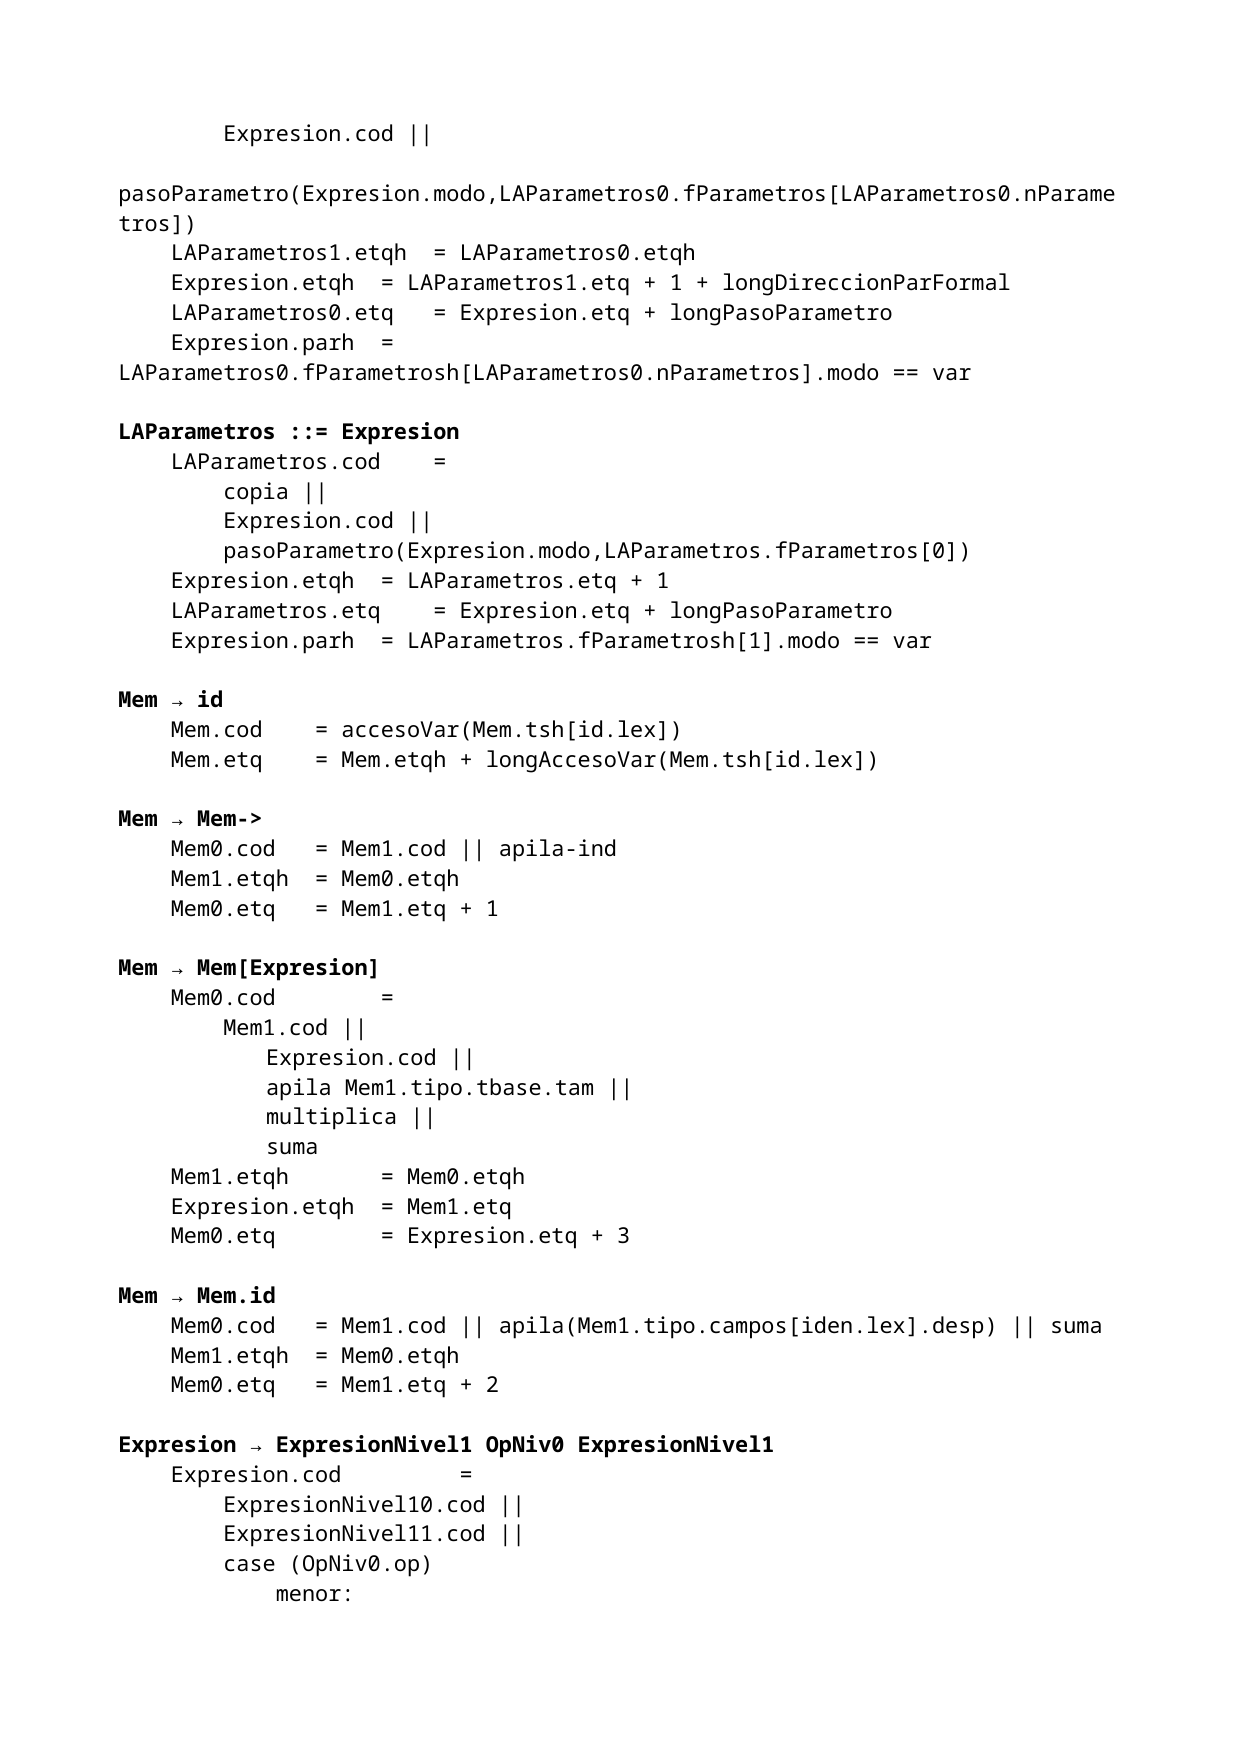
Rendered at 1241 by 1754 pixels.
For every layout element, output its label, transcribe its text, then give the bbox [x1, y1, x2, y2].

text Expresion.etqh = LAParametros1.etq + 1 + longDireccionParFormal [118, 267, 1122, 297]
text LAParametros.etq = Expresion.etq + longPasoParametro [118, 595, 1122, 624]
text Mem0.cod = Mem1.cod || apila-ind [118, 833, 1122, 863]
text Expresion.cod || [118, 1042, 1122, 1071]
text apila Mem1.tipo.tbase.tam || [118, 1071, 1122, 1101]
text Mem → Mem[Expresion] [118, 952, 1122, 982]
text Mem1.cod || [118, 1012, 1122, 1042]
text Mem0.etq = Mem1.etq + 2 [118, 1369, 1122, 1399]
text LAParametros.cod = [118, 446, 1122, 476]
text multiplica || [118, 1101, 1122, 1131]
text ExpresionNivel11.cod || [118, 1518, 1122, 1548]
text Mem.etq = Mem.etqh + longAccesoVar(Mem.tsh[id.lex]) [118, 744, 1122, 773]
text Mem → id [118, 684, 1122, 714]
text Expresion.etqh = LAParametros.etq + 1 [118, 565, 1122, 595]
text Expresion.cod || [118, 118, 1122, 148]
text Mem0.etq = Mem1.etq + 1 [118, 893, 1122, 922]
text ExpresionNivel10.cod || [118, 1488, 1122, 1518]
text Mem0.cod = [118, 982, 1122, 1012]
text LAParametros1.etqh = LAParametros0.etqh [118, 237, 1122, 267]
text Expresion → ExpresionNivel1 OpNiv0 ExpresionNivel1 [118, 1429, 1122, 1459]
text Expresion.cod = [118, 1459, 1122, 1488]
text Mem1.etqh = Mem0.etqh [118, 1161, 1122, 1191]
text case (OpNiv0.op) [118, 1548, 1122, 1578]
text Expresion.parh = LAParametros0.fParametrosh[LAParametros0.nParametros].modo == var [118, 327, 1122, 386]
text LAParametros ::= Expresion [118, 416, 1122, 446]
text Mem1.etqh = Mem0.etqh [118, 1339, 1122, 1369]
text menor: [118, 1578, 1122, 1608]
text Mem0.cod = Mem1.cod || apila(Mem1.tipo.campos[iden.lex].desp) || suma [118, 1310, 1122, 1339]
text Mem → Mem-> [118, 803, 1122, 833]
text copia || [118, 476, 1122, 505]
text LAParametros0.etq = Expresion.etq + longPasoParametro [118, 297, 1122, 327]
text Mem0.etq = Expresion.etq + 3 [118, 1220, 1122, 1250]
text pasoParametro(Expresion.modo,LAParametros0.fParametros[LAParametros0.nParametros]) [118, 148, 1122, 237]
text Mem.cod = accesoVar(Mem.tsh[id.lex]) [118, 714, 1122, 744]
text pasoParametro(Expresion.modo,LAParametros.fParametros[0]) [118, 535, 1122, 565]
text suma [118, 1131, 1122, 1161]
text Expresion.parh = LAParametros.fParametrosh[1].modo == var [118, 624, 1122, 654]
text Expresion.cod || [118, 505, 1122, 535]
text Expresion.etqh = Mem1.etq [118, 1191, 1122, 1220]
text Mem1.etqh = Mem0.etqh [118, 863, 1122, 893]
text Mem → Mem.id [118, 1280, 1122, 1310]
